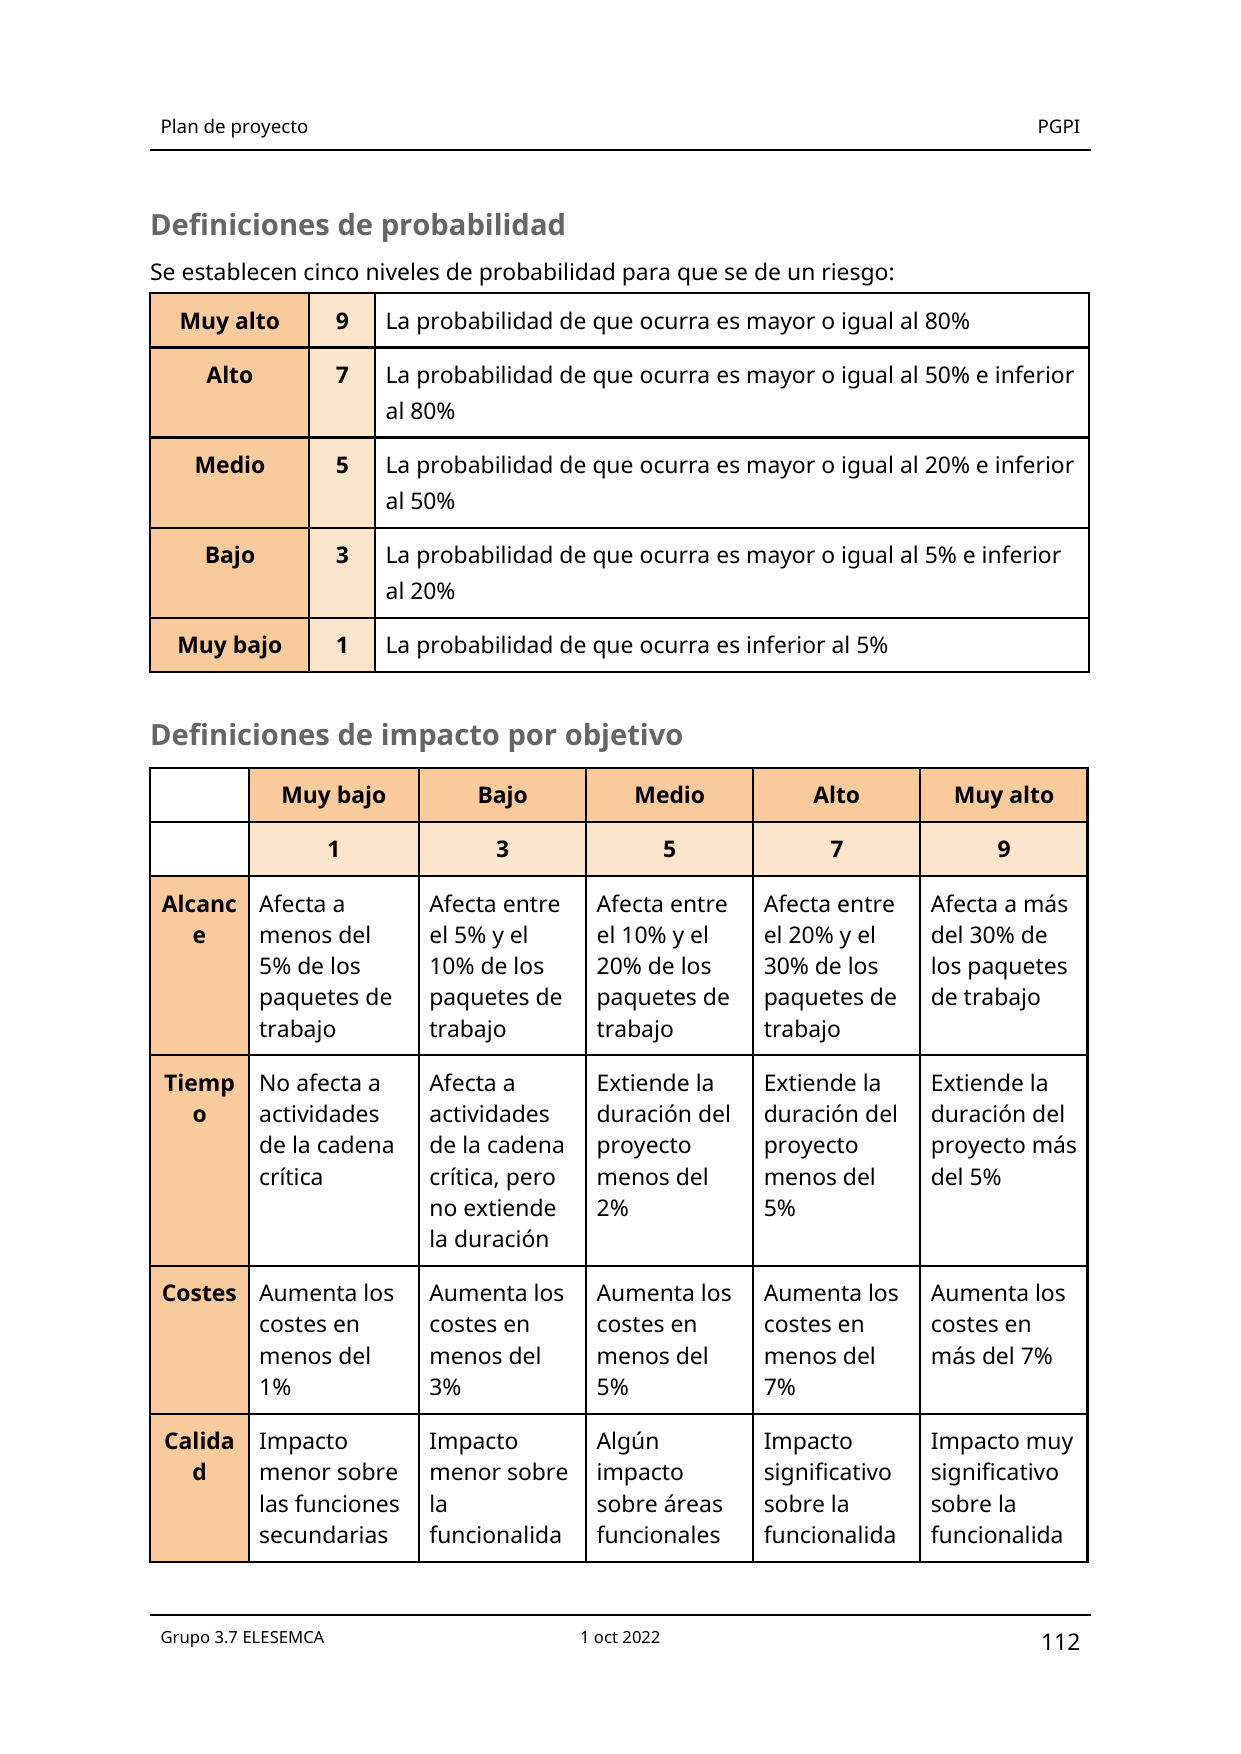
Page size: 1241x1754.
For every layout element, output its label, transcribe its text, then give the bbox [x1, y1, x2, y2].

table_cell 3 [420, 823, 585, 875]
table_cell La probabilidad de que ocurra es mayor o igual al 5% e inferior al 20% [376, 529, 1088, 617]
table_cell Impacto menor sobre las funciones secundarias [250, 1415, 418, 1561]
table_cell La probabilidad de que ocurra es mayor o igual al 50% e inferior al 80% [376, 349, 1088, 436]
table_cell Medio [151, 439, 308, 527]
table_cell Afecta entre el 20% y el 30% de los paquetes de trabajo [754, 877, 919, 1054]
table_cell Aumenta los costes en menos del 5% [587, 1267, 752, 1413]
table_cell 7 [754, 823, 919, 875]
table_cell Aumenta los costes en menos del 7% [754, 1267, 919, 1413]
table_cell 9 [921, 823, 1086, 875]
subtitle Definiciones de probabilidad [150, 204, 1090, 244]
table_cell 7 [310, 349, 374, 436]
table_cell [151, 823, 248, 875]
table_header Medio [587, 769, 752, 821]
table_header 9 [310, 294, 374, 346]
table_cell Afecta entre el 5% y el 10% de los paquetes de trabajo [420, 877, 585, 1054]
table_cell Afecta a menos del 5% de los paquetes de trabajo [250, 877, 418, 1054]
table_header La probabilidad de que ocurra es mayor o igual al 80% [376, 294, 1088, 346]
table_cell Extiende la duración del proyecto menos del 5% [754, 1056, 919, 1265]
table_cell 5 [587, 823, 752, 875]
table_cell Tiempo [151, 1056, 248, 1265]
table_cell Algún impacto sobre áreas funcionales [587, 1415, 752, 1561]
table_cell La probabilidad de que ocurra es inferior al 5% [376, 619, 1088, 671]
table_cell No afecta a actividades de la cadena crítica [250, 1056, 418, 1265]
subtitle Definiciones de impacto por objetivo [150, 714, 1090, 754]
table_cell Impacto menor sobre la funcionalida [420, 1415, 585, 1561]
table_cell Costes [151, 1267, 248, 1413]
table_cell 1 [310, 619, 374, 671]
table_cell Muy bajo [151, 619, 308, 671]
table_cell Aumenta los costes en menos del 3% [420, 1267, 585, 1413]
table_cell Aumenta los costes en menos del 1% [250, 1267, 418, 1413]
table_cell 5 [310, 439, 374, 527]
table_header [151, 769, 248, 821]
table_header Muy alto [151, 294, 308, 346]
table_header Alto [754, 769, 919, 821]
table_cell 1 [250, 823, 418, 875]
table_cell Extiende la duración del proyecto más del 5% [921, 1056, 1086, 1265]
table_header Muy bajo [250, 769, 418, 821]
table_cell Impacto muy significativo sobre la funcionalida [921, 1415, 1086, 1561]
table_cell Aumenta los costes en más del 7% [921, 1267, 1086, 1413]
table_cell Afecta entre el 10% y el 20% de los paquetes de trabajo [587, 877, 752, 1054]
text Se establecen cinco niveles de probabilidad para que se de un riesgo: [150, 256, 1090, 287]
table_cell Extiende la duración del proyecto menos del 2% [587, 1056, 752, 1265]
table_header Muy alto [921, 769, 1086, 821]
table_cell La probabilidad de que ocurra es mayor o igual al 20% e inferior al 50% [376, 439, 1088, 527]
table_cell Afecta a actividades de la cadena crítica, pero no extiende la duración [420, 1056, 585, 1265]
table_header Bajo [420, 769, 585, 821]
table_cell Impacto significativo sobre la funcionalida [754, 1415, 919, 1561]
table_cell Bajo [151, 529, 308, 617]
table_cell Alcance [151, 877, 248, 1054]
table_cell Calidad [151, 1415, 248, 1561]
table_cell Afecta a más del 30% de los paquetes de trabajo [921, 877, 1086, 1054]
table_cell 3 [310, 529, 374, 617]
table_cell Alto [151, 349, 308, 436]
